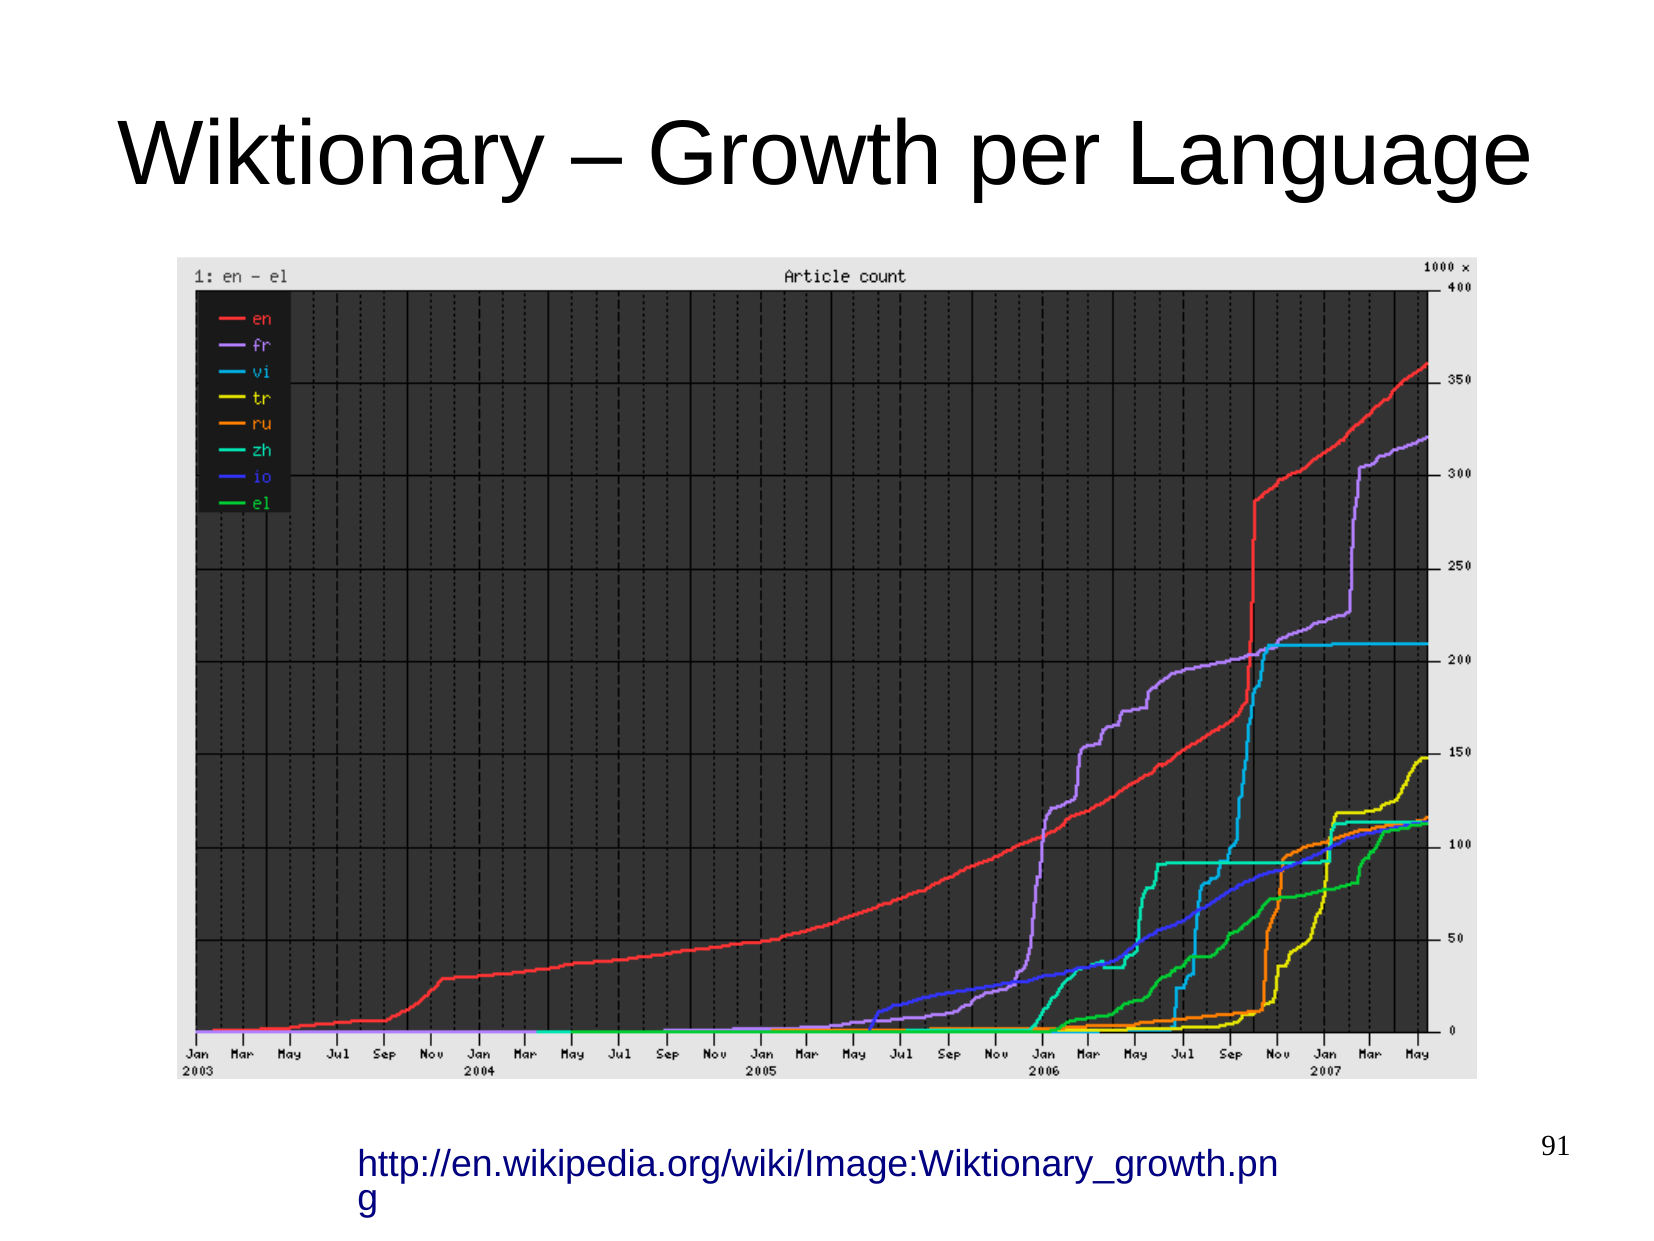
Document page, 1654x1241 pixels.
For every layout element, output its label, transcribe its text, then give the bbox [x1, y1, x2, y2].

title Wiktionary – Growth per Language [82, 49, 1571, 257]
picture [177, 256, 1477, 1079]
text_box http://en.wikipedia.org/wiki/Image:Wiktionary_growth.png [342, 1135, 1312, 1234]
